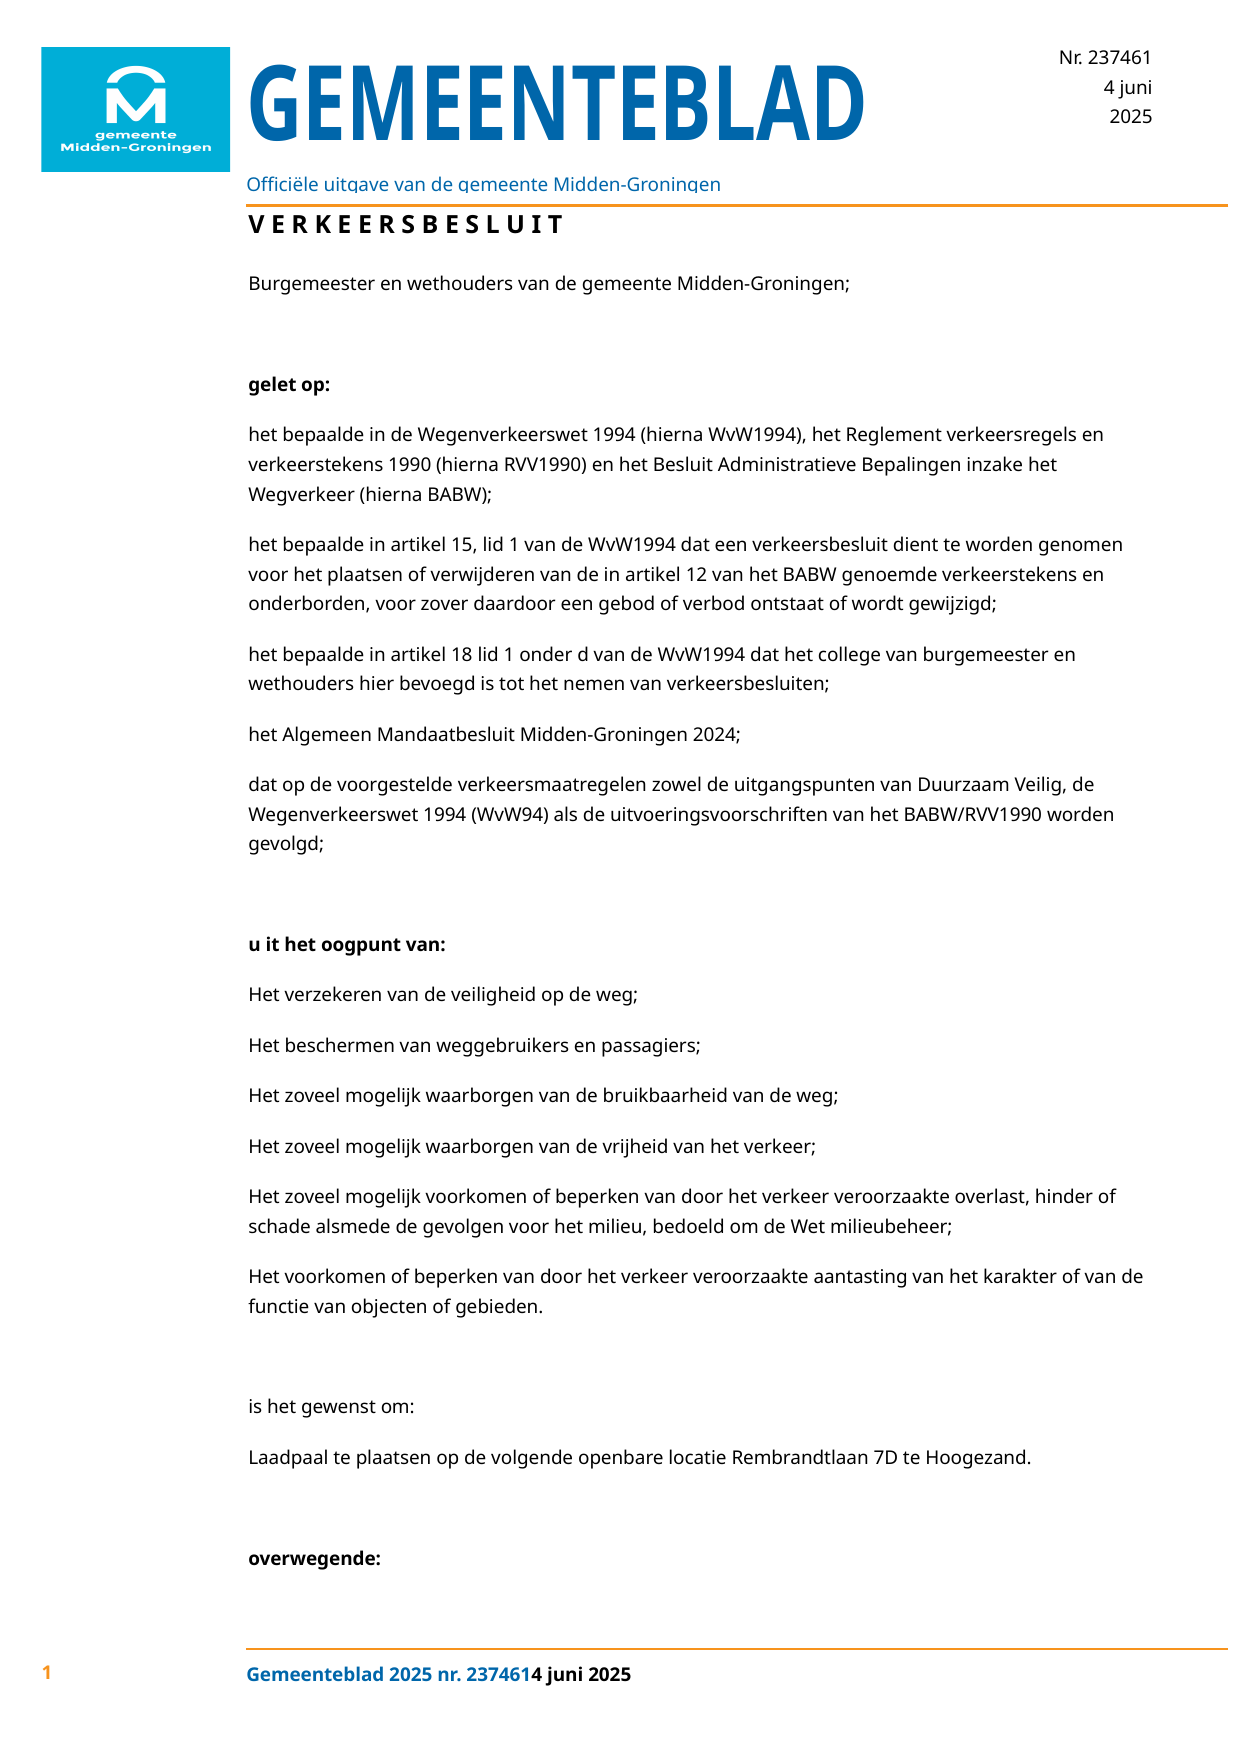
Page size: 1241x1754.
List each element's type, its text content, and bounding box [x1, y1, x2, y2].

text het Algemeen Mandaatbesluit Midden-Groningen 2024; [248, 721, 1152, 746]
text Het zoveel mogelijk waarborgen van de vrijheid van het verkeer; [248, 1133, 1152, 1158]
text u it het oogpunt van: [248, 931, 1152, 957]
text dat op de voorgestelde verkeersmaatregelen zowel de uitgangspunten van Duurzaam Veilig, de Wegenverkeerswet 1994 (WvW94) als de uitvoeringsvoorschriften van het BABW/RVV1990 worden gevolgd; [248, 771, 1152, 856]
text V E R K E E R S B E S L U I T [248, 207, 1152, 241]
text Het zoveel mogelijk voorkomen of beperken van door het verkeer veroorzaakte overlast, hinder of schade alsmede de gevolgen voor het milieu, bedoeld om de Wet milieubeheer; [248, 1183, 1152, 1238]
text het bepaalde in artikel 15, lid 1 van de WvW1994 dat een verkeersbesluit dient te worden genomen voor het plaatsen of verwijderen van de in artikel 12 van het BABW genoemde verkeerstekens en onderborden, voor zover daardoor een gebod of verbod ontstaat of wordt gewijzigd; [248, 531, 1152, 616]
text Het verzekeren van de veiligheid op de weg; [248, 982, 1152, 1007]
picture [184, 146, 190, 153]
text overwegende: [248, 1545, 1152, 1571]
text het bepaalde in de Wegenverkeerswet 1994 (hierna WvW1994), het Reglement verkeersregels en verkeerstekens 1990 (hierna RVV1990) en het Besluit Administratieve Bepalingen inzake het Wegverkeer (hierna BABW); [248, 422, 1152, 506]
text Het zoveel mogelijk waarborgen van de bruikbaarheid van de weg; [248, 1082, 1152, 1108]
picture [108, 66, 164, 82]
text Het voorkomen of beperken van door het verkeer veroorzaakte aantasting van het karakter of van de functie van objecten of gebieden. [248, 1263, 1152, 1318]
text Burgemeester en wethouders van de gemeente Midden-Groningen; [248, 270, 1152, 296]
text gelet op: [248, 371, 1152, 397]
picture [107, 89, 165, 122]
text het bepaalde in artikel 18 lid 1 onder d van de WvW1994 dat het college van burgemeester en wethouders hier bevoegd is tot het nemen van verkeersbesluiten; [248, 641, 1152, 696]
text is het gewenst om: [248, 1394, 1152, 1419]
text Het beschermen van weggebruikers en passagiers; [248, 1032, 1152, 1058]
text Laadpaal te plaatsen op de volgende openbare locatie Rembrandtlaan 7D te Hoogezand. [248, 1444, 1152, 1470]
